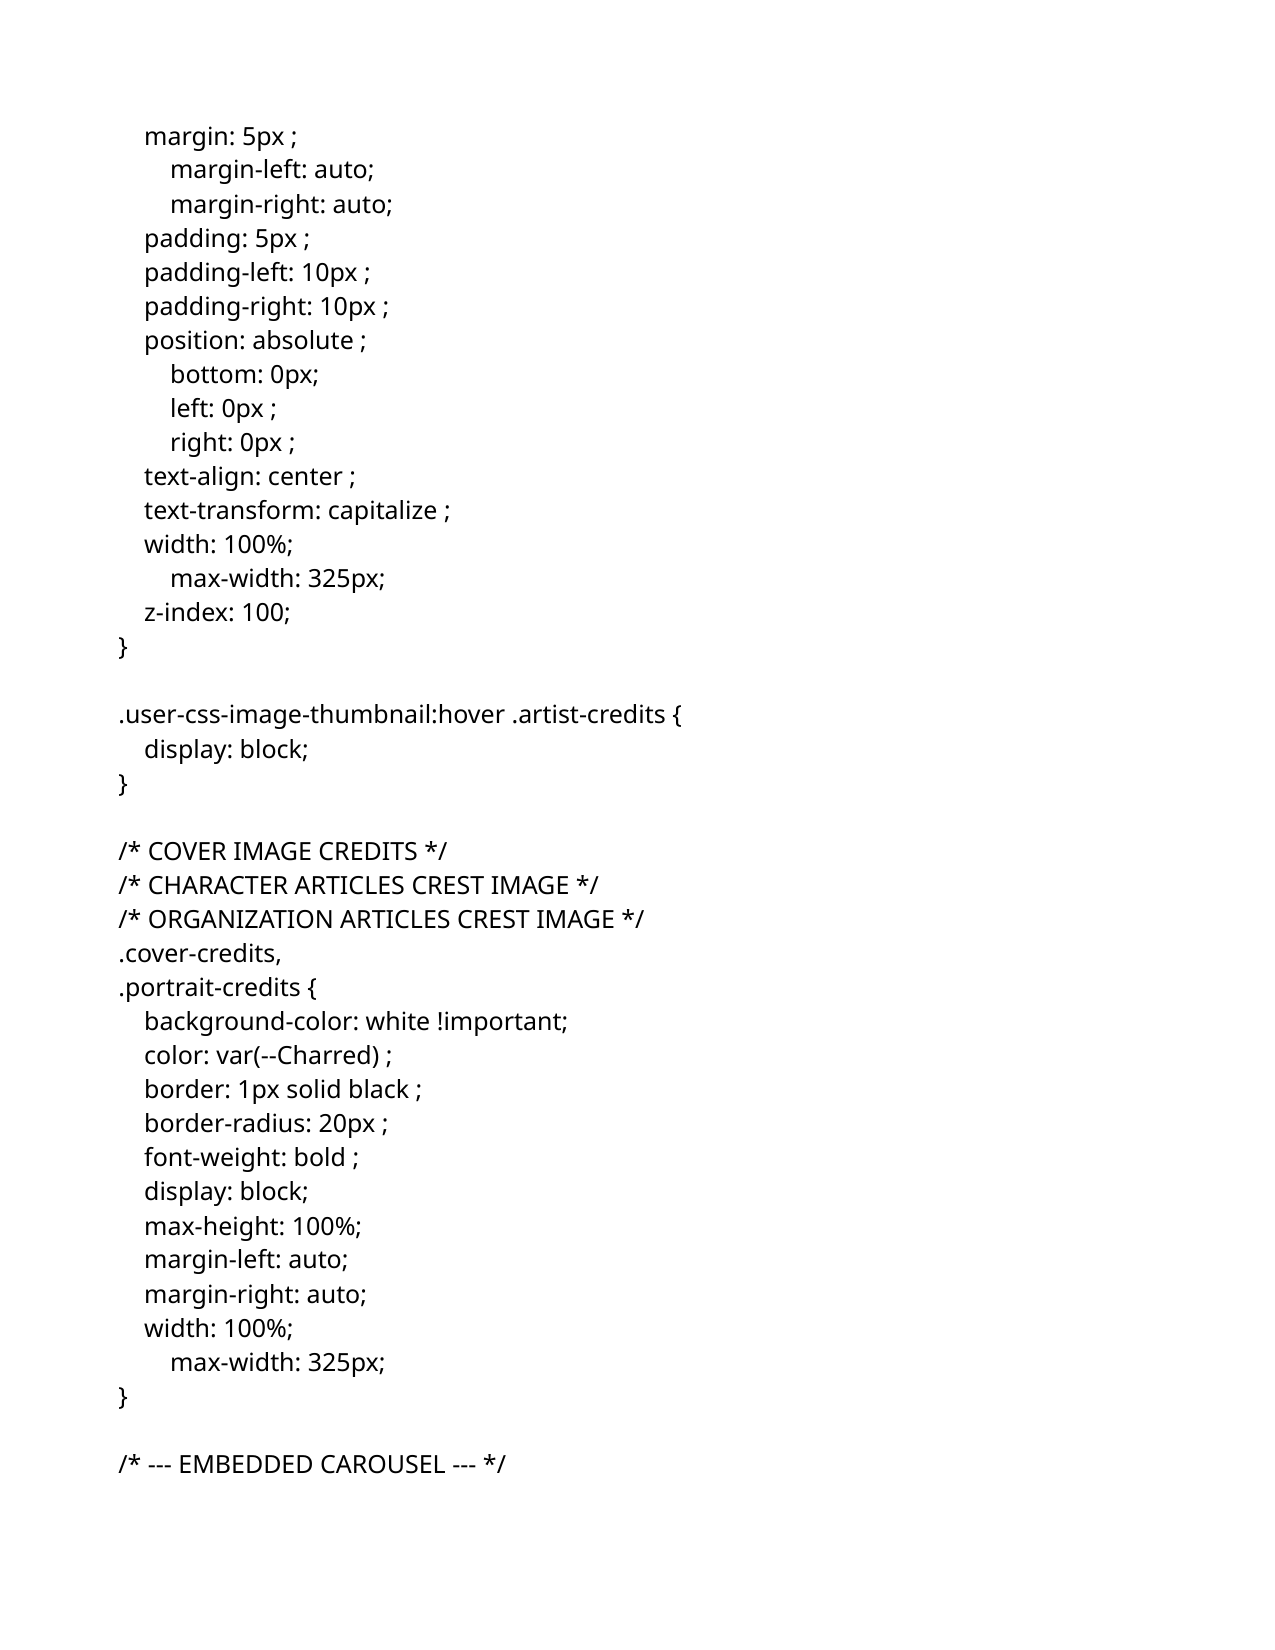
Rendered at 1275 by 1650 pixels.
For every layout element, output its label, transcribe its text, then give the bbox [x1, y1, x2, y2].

text margin: 5px ; margin-left: auto; margin-right: auto; padding: 5px ; padding-left: 10px ; padding-right: 10px ; position: absolute ; bottom: 0px; left: 0px ; right: 0px ; text-align: center ; text-transform: capitalize ; width: 100%; max-width: 325px; z-index: 100; } .user-css-image-thumbnail:hover .artist-credits { display: block; } /* COVER IMAGE CREDITS */ /* CHARACTER ARTICLES CREST IMAGE */ /* ORGANIZATION ARTICLES CREST IMAGE */ .cover-credits, .portrait-credits { background-color: white !important; color: var(--Charred) ; border: 1px solid black ; border-radius: 20px ; font-weight: bold ; display: block; max-height: 100%; margin-left: auto; margin-right: auto; width: 100%; max-width: 325px; } /* --- EMBEDDED CAROUSEL --- */ [118, 118, 1157, 1515]
